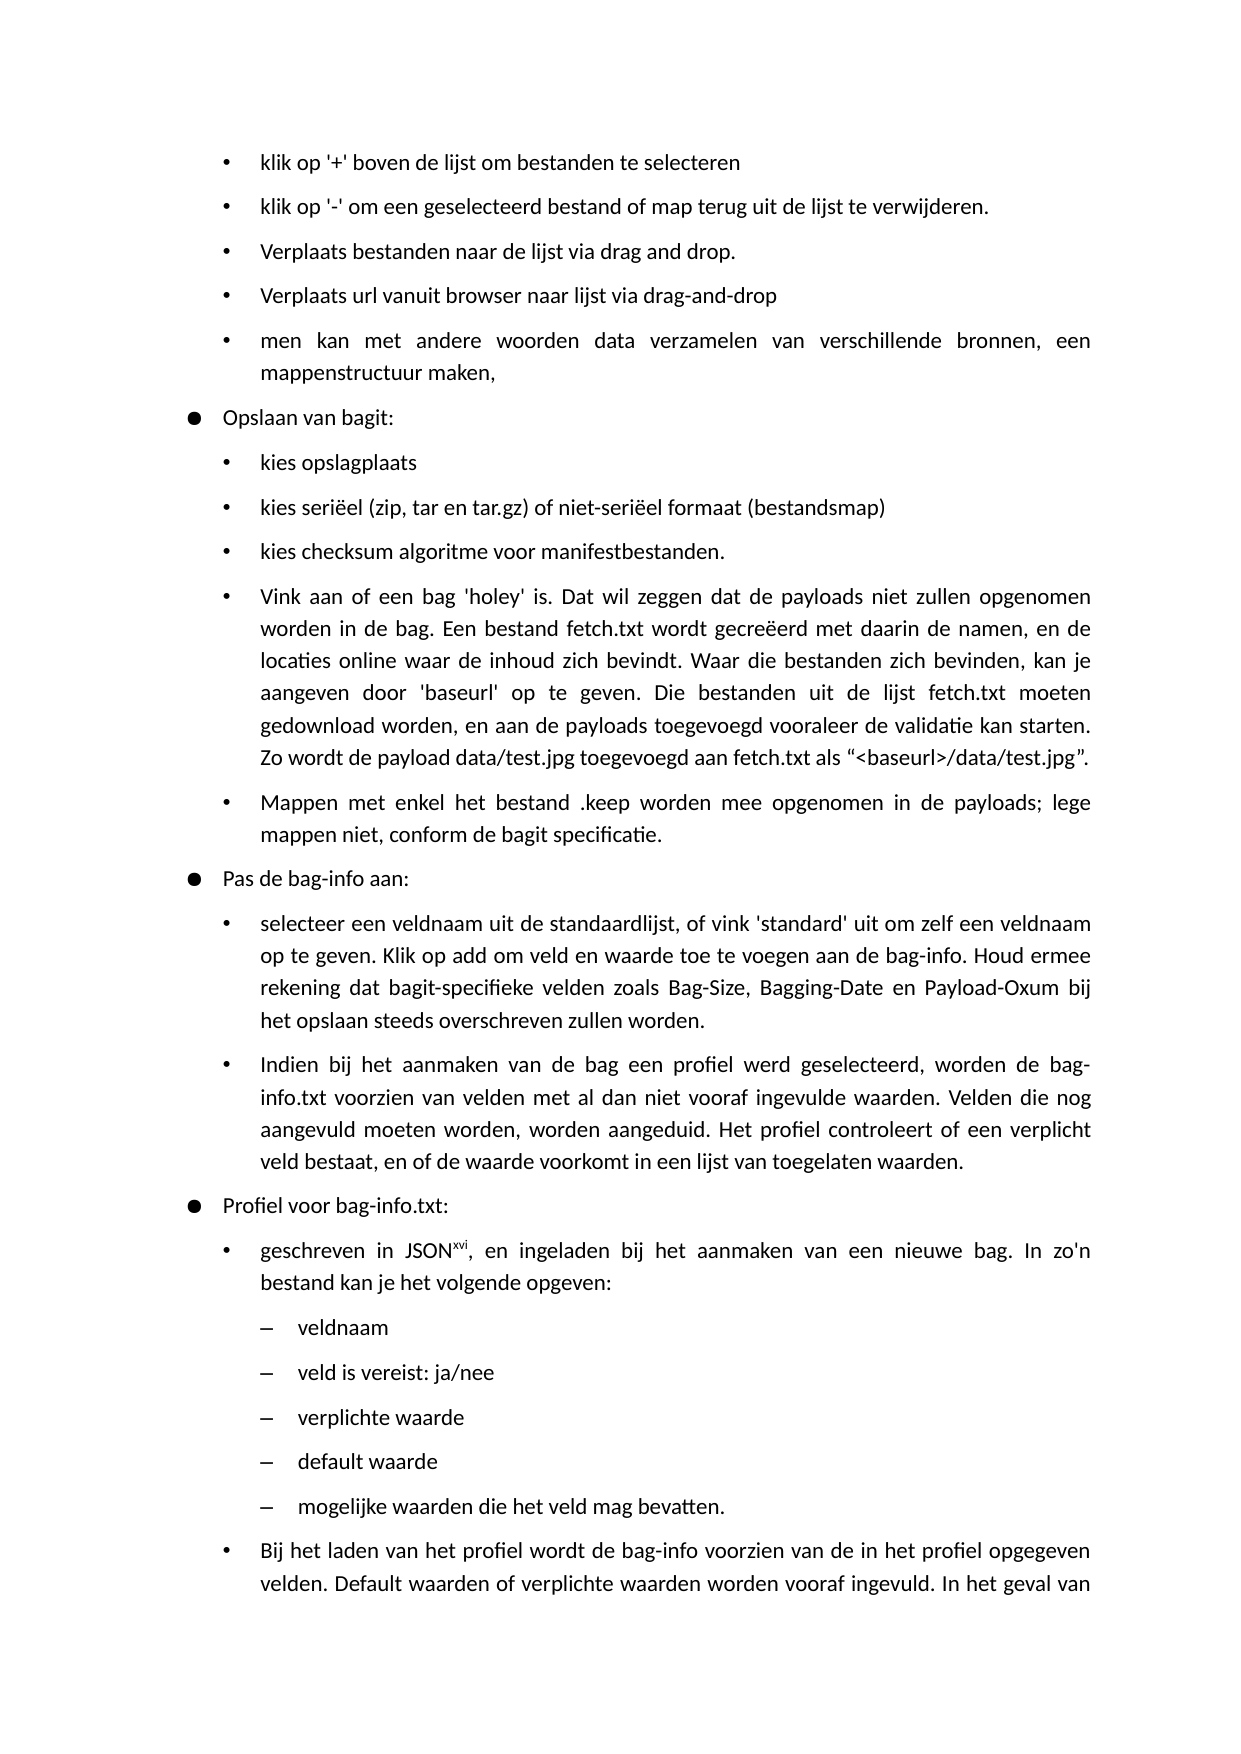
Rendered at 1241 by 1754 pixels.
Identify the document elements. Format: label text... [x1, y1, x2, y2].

list Verplaats url vanuit browser naar lijst via drag-and-drop [223, 282, 1093, 310]
list Vink aan of een bag 'holey' is. Dat wil zeggen dat de payloads niet zullen opgenomen worden in de bag. Een bestand fetch.txt wordt gecreëerd met daarin de namen, en de locaties online waar de inhoud zich bevindt. Waar die bestanden zich bevinden, kan je aangeven door 'baseurl' op te geven. Die bestanden uit de lijst fetch.txt moeten gedownload worden, en aan de payloads toegevoegd vooraleer de validatie kan starten. Zo wordt de payload data/test.jpg toegevoegd aan fetch.txt als “<baseurl>/data/test.jpg”. [223, 582, 1093, 771]
list selecteer een veldnaam uit de standaardlijst, of vink 'standard' uit om zelf een veldnaam op te geven. Klik op add om veld en waarde toe te voegen aan de bag-info. Houd ermee rekening dat bagit-specifieke velden zoals Bag-Size, Bagging-Date en Payload-Oxum bij het opslaan steeds overschreven zullen worden. [223, 909, 1093, 1034]
list Profiel voor bag-info.txt: [185, 1192, 1093, 1220]
list klik op '-' om een geselecteerd bestand of map terug uit de lijst te verwijderen. [223, 192, 1093, 220]
list klik op '+' boven de lijst om bestanden te selecteren [223, 148, 1093, 176]
list default waarde [260, 1447, 1093, 1475]
list mogelijke waarden die het veld mag bevatten. [260, 1492, 1093, 1520]
list Indien bij het aanmaken van de bag een profiel werd geselecteerd, worden de bag-info.txt voorzien van velden met al dan niet vooraf ingevulde waarden. Velden die nog aangevuld moeten worden, worden aangeduid. Het profiel controleert of een verplicht veld bestaat, en of de waarde voorkomt in een lijst van toegelaten waarden. [223, 1050, 1093, 1175]
list Pas de bag-info aan: [185, 864, 1093, 892]
list kies seriëel (zip, tar en tar.gz) of niet-seriëel formaat (bestandsmap) [223, 493, 1093, 521]
list kies checksum algoritme voor manifestbestanden. [223, 537, 1093, 565]
list Mappen met enkel het bestand .keep worden mee opgenomen in de payloads; lege mappen niet, conform de bagit specificatie. [223, 788, 1093, 848]
list Opslaan van bagit: [185, 403, 1093, 431]
list kies opslagplaats [223, 448, 1093, 476]
list Verplaats bestanden naar de lijst via drag and drop. [223, 237, 1093, 265]
list verplichte waarde [260, 1403, 1093, 1431]
list veld is vereist: ja/nee [260, 1358, 1093, 1386]
list men kan met andere woorden data verzamelen van verschillende bronnen, een mappenstructuur maken, [223, 326, 1093, 387]
list geschreven in JSON, en ingeladen bij het aanmaken van een nieuwe bag. In zo'n bestand kan je het volgende opgeven: [223, 1236, 1093, 1297]
list Bij het laden van het profiel wordt de bag-info voorzien van de in het profiel opgegeven velden. Default waarden of verplichte waarden worden vooraf ingevuld. In het geval van [223, 1537, 1093, 1597]
list veldnaam [260, 1313, 1093, 1341]
